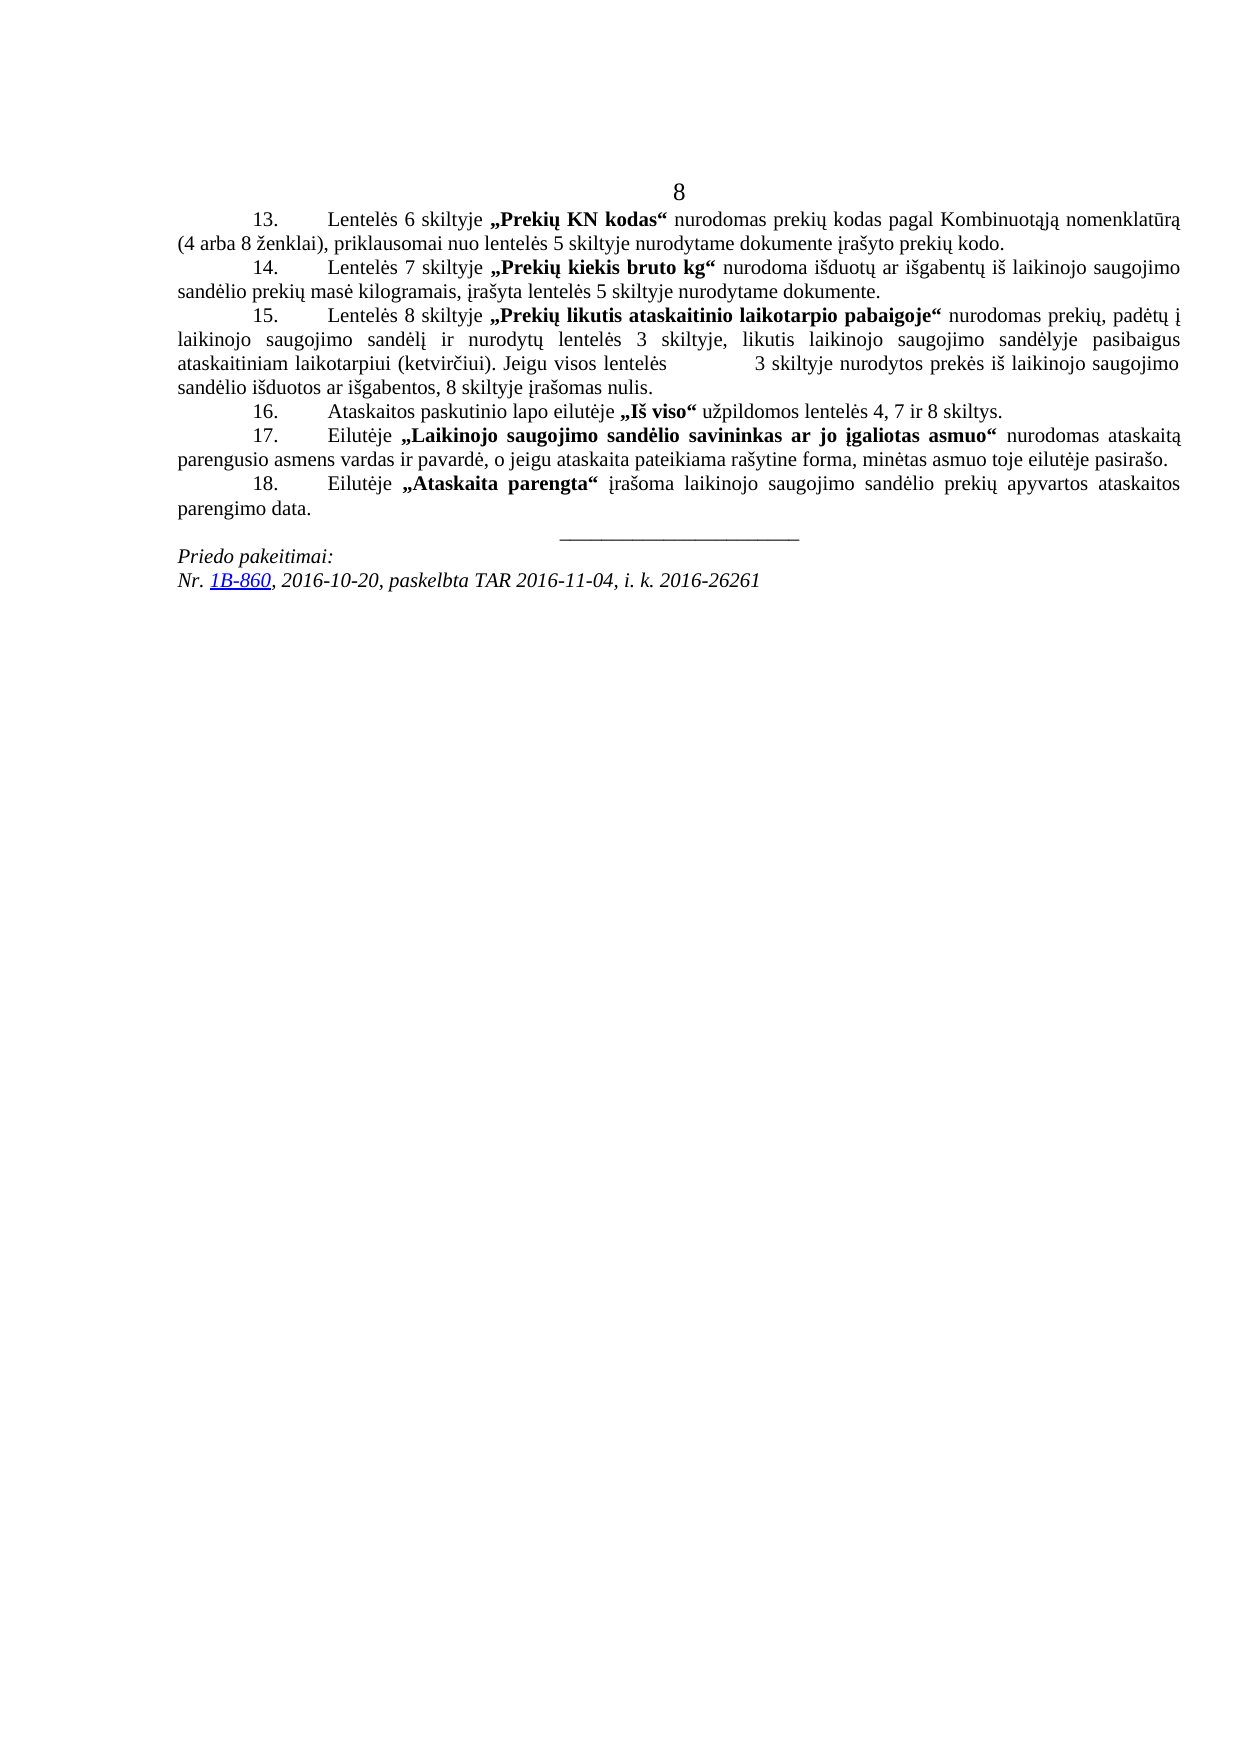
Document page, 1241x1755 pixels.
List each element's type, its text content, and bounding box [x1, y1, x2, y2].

text 13. Lentelės 6 skiltyje „Prekių KN kodas“ nurodomas prekių kodas pagal Kombinuotąją nomenklatūrą (4 arba 8 ženklai), priklausomai nuo lentelės 5 skiltyje nurodytame dokumente įrašyto prekių kodo. [177, 207, 1181, 255]
text 18. Eilutėje „Ataskaita parengta“ įrašoma laikinojo saugojimo sandėlio prekių apyvartos ataskaitos parengimo data. [177, 471, 1181, 519]
text _______________________ [177, 519, 1181, 543]
text 15. Lentelės 8 skiltyje „Prekių likutis ataskaitinio laikotarpio pabaigoje“ nurodomas prekių, padėtų į laikinojo saugojimo sandėlį ir nurodytų lentelės 3 skiltyje, likutis laikinojo saugojimo sandėlyje pasibaigus ataskaitiniam laikotarpiui (ketvirčiui). Jeigu visos lentelės 3 skiltyje nurodytos prekės iš laikinojo saugojimo sandėlio išduotos ar išgabentos, 8 skiltyje įrašomas nulis. [177, 303, 1181, 399]
text 16. Ataskaitos paskutinio lapo eilutėje „Iš viso“ užpildomos lentelės 4, 7 ir 8 skiltys. [177, 399, 1181, 423]
text 14. Lentelės 7 skiltyje „Prekių kiekis bruto kg“ nurodoma išduotų ar išgabentų iš laikinojo saugojimo sandėlio prekių masė kilogramais, įrašyta lentelės 5 skiltyje nurodytame dokumente. [177, 255, 1181, 303]
text 17. Eilutėje „Laikinojo saugojimo sandėlio savininkas ar jo įgaliotas asmuo“ nurodomas ataskaitą parengusio asmens vardas ir pavardė, o jeigu ataskaita pateikiama rašytine forma, minėtas asmuo toje eilutėje pasirašo. [177, 423, 1181, 471]
text Priedo pakeitimai: [177, 543, 1181, 568]
text Nr. 1B-860, 2016-10-20, paskelbta TAR 2016-11-04, i. k. 2016-26261 [177, 568, 1181, 592]
